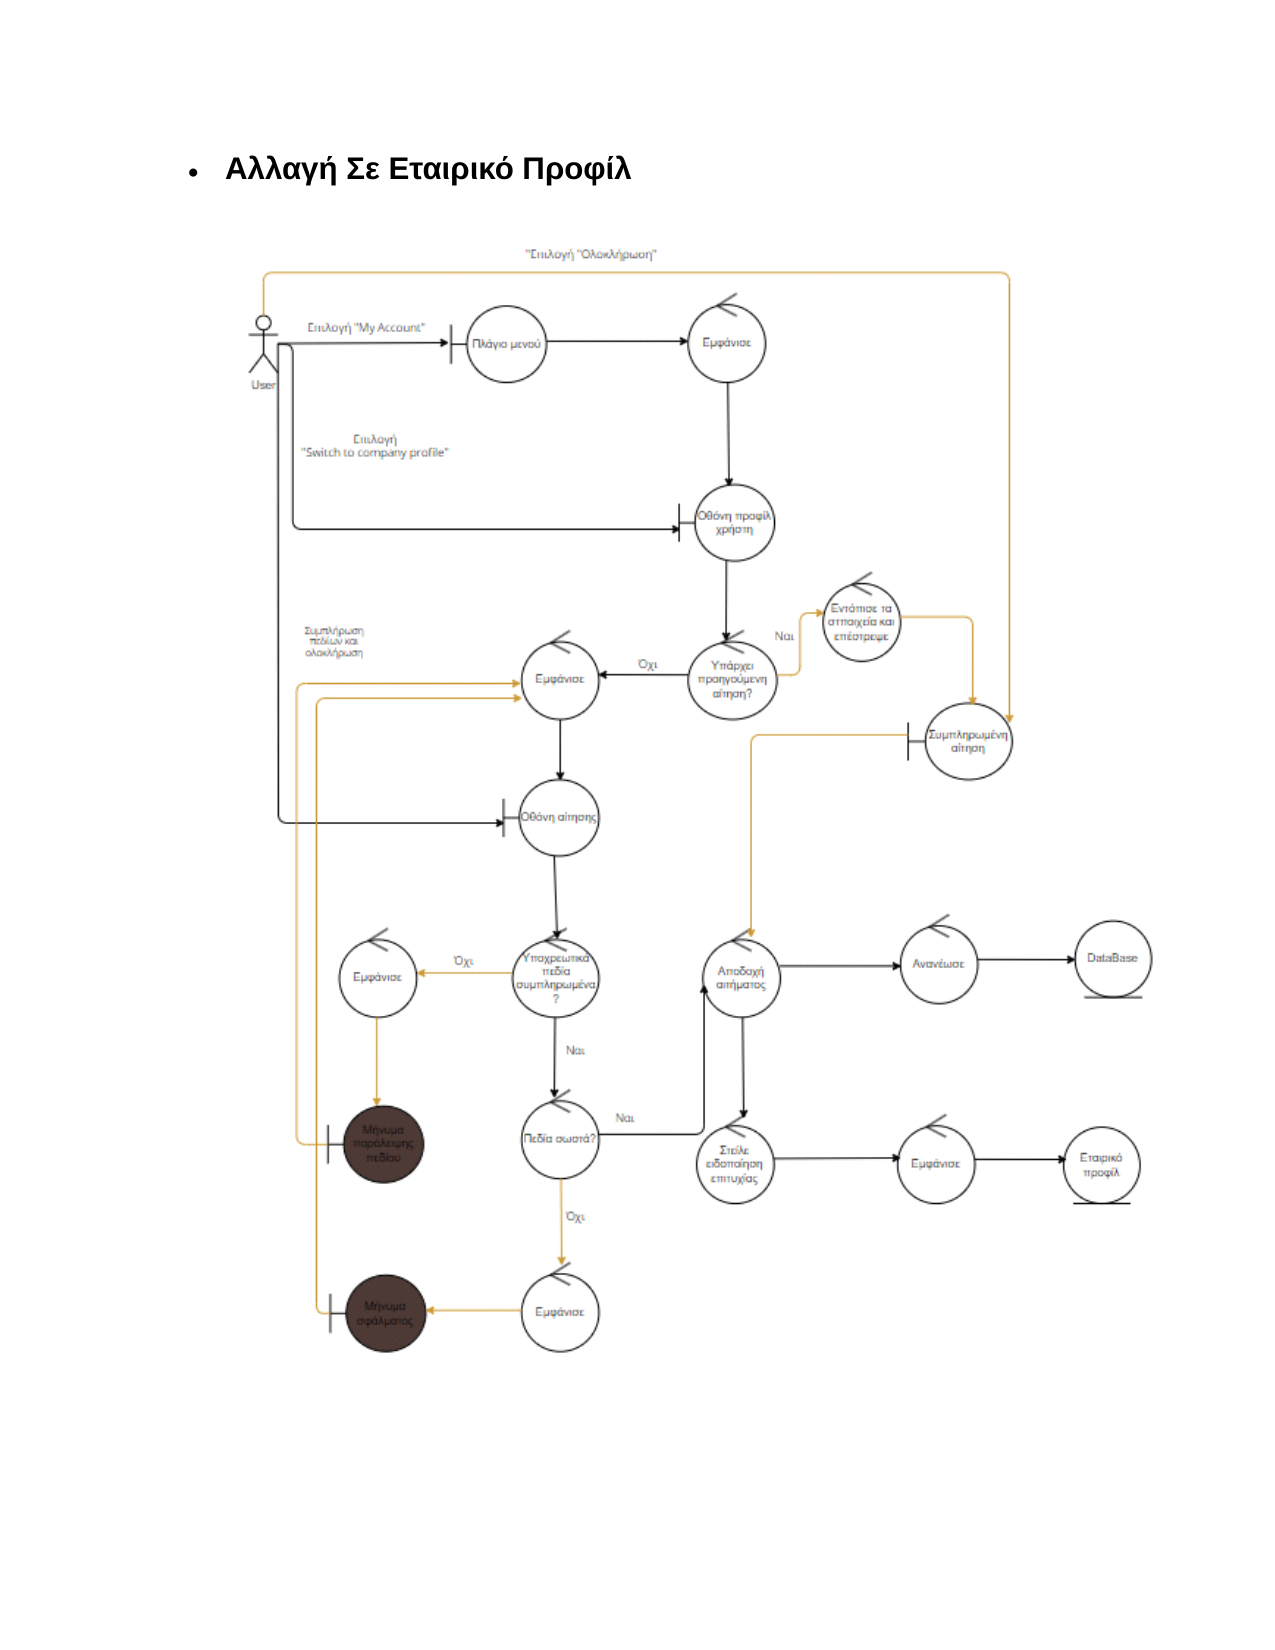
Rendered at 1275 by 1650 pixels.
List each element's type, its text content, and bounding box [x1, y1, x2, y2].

list Αλλαγή Σε Εταιρικό Προφίλ [187, 150, 1125, 186]
